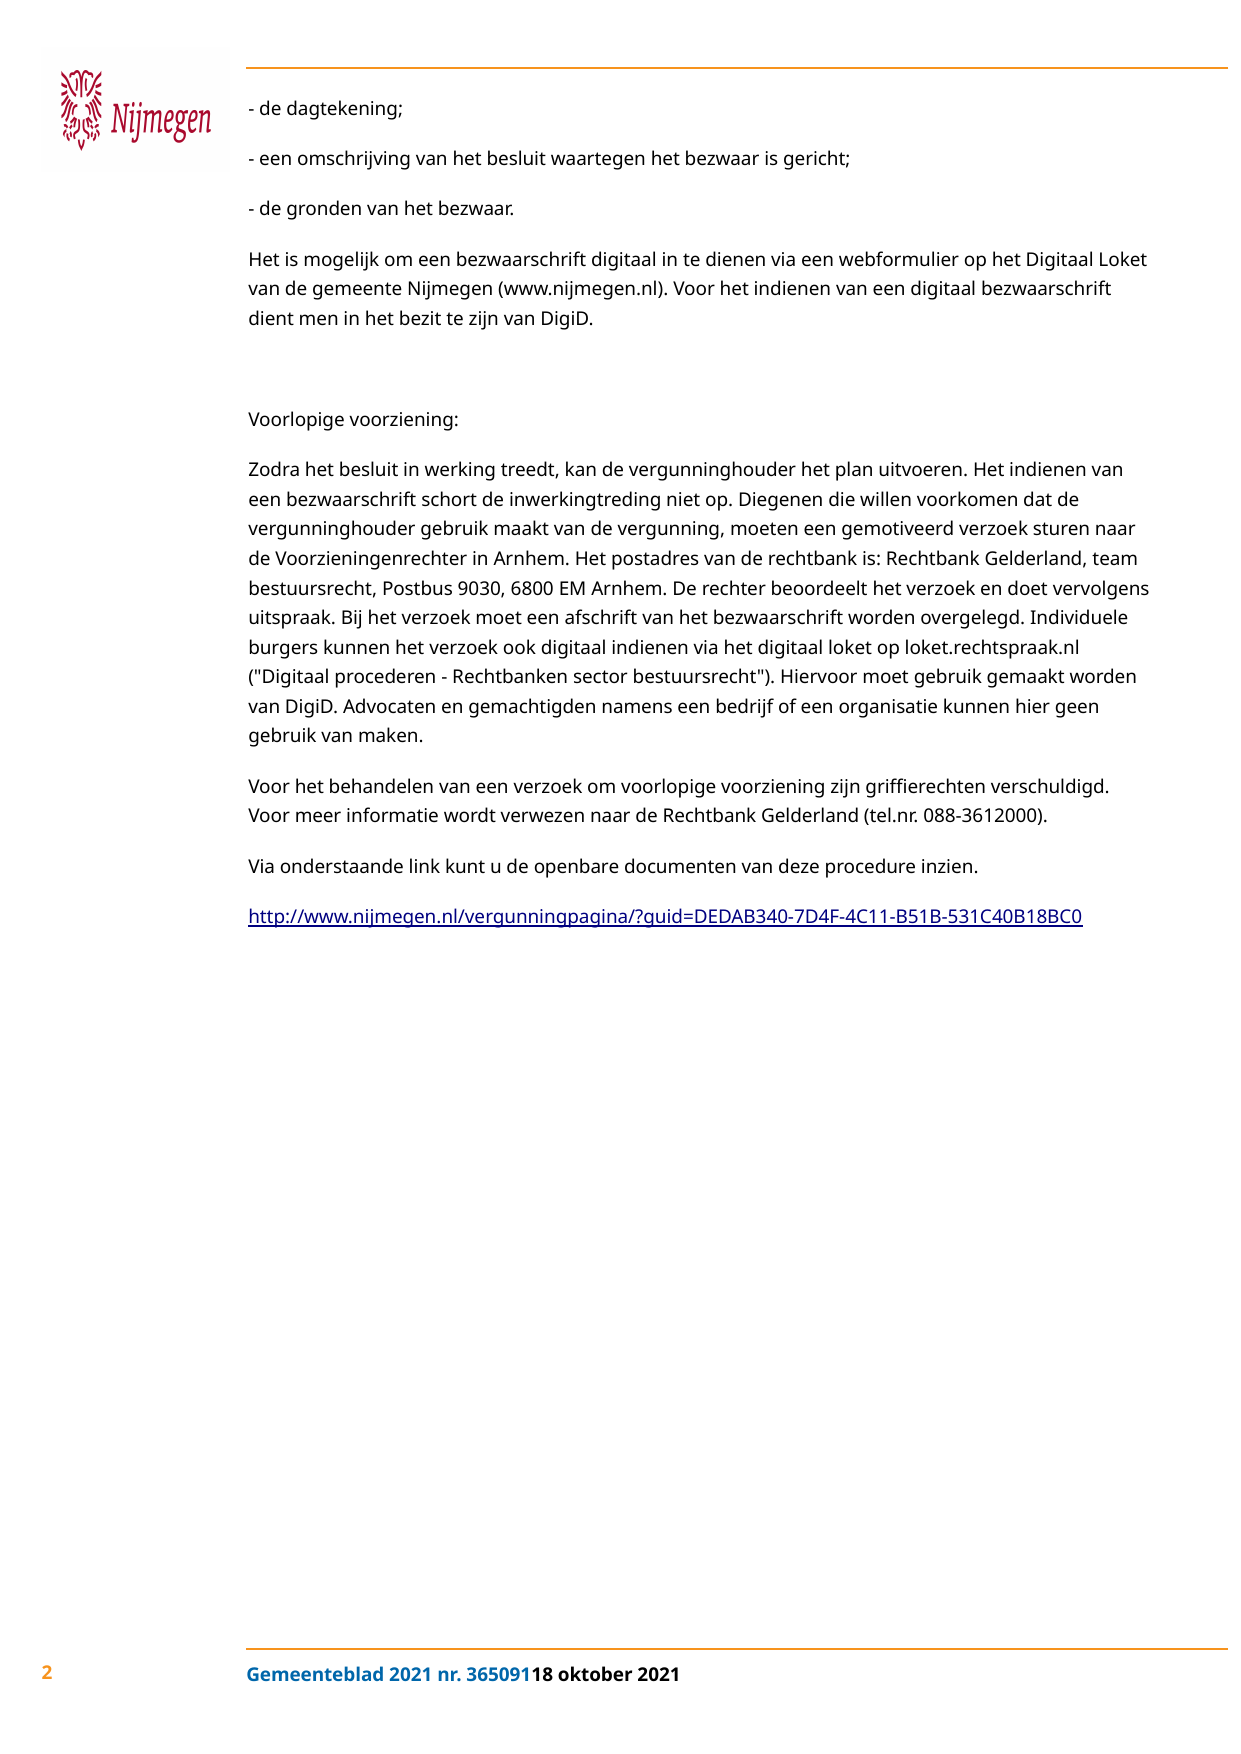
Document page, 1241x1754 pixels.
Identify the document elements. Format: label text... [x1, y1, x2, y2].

text Voor het behandelen van een verzoek om voorlopige voorziening zijn griffierechten verschuldigd. Voor meer informatie wordt verwezen naar de Rechtbank Gelderland (tel.nr. 088-3612000). [248, 773, 1152, 828]
text - de dagtekening; [248, 95, 1152, 121]
text - een omschrijving van het besluit waartegen het bezwaar is gericht; [248, 145, 1152, 171]
text http://www.nijmegen.nl/vergunningpagina/?guid=DEDAB340-7D4F-4C11-B51B-531C40B18BC0 [248, 903, 1152, 929]
text Via onderstaande link kunt u de openbare documenten van deze procedure inzien. [248, 853, 1152, 879]
text Voorlopige voorziening: [248, 406, 1152, 432]
text Het is mogelijk om een bezwaarschrift digitaal in te dienen via een webformulier op het Digitaal Loket van de gemeente Nijmegen (www.nijmegen.nl). Voor het indienen van een digitaal bezwaarschrift dient men in het bezit te zijn van DigiD. [248, 246, 1152, 331]
text - de gronden van het bezwaar. [248, 196, 1152, 221]
picture [41, 47, 231, 172]
text Zodra het besluit in werking treedt, kan de vergunninghouder het plan uitvoeren. Het indienen van een bezwaarschrift schort de inwerkingtreding niet op. Diegenen die willen voorkomen dat de vergunninghouder gebruik maakt van de vergunning, moeten een gemotiveerd verzoek sturen naar de Voorzieningenrechter in Arnhem. Het postadres van de rechtbank is: Rechtbank Gelderland, team bestuursrecht, Postbus 9030, 6800 EM Arnhem. De rechter beoordeelt het verzoek en doet vervolgens uitspraak. Bij het verzoek moet een afschrift van het bezwaarschrift worden overgelegd. Individuele burgers kunnen het verzoek ook digitaal indienen via het digitaal loket op loket.rechtspraak.nl ("Digitaal procederen - Rechtbanken sector bestuursrecht"). Hiervoor moet gebruik gemaakt worden van DigiD. Advocaten en gemachtigden namens een bedrijf of een organisatie kunnen hier geen gebruik van maken. [248, 456, 1152, 748]
